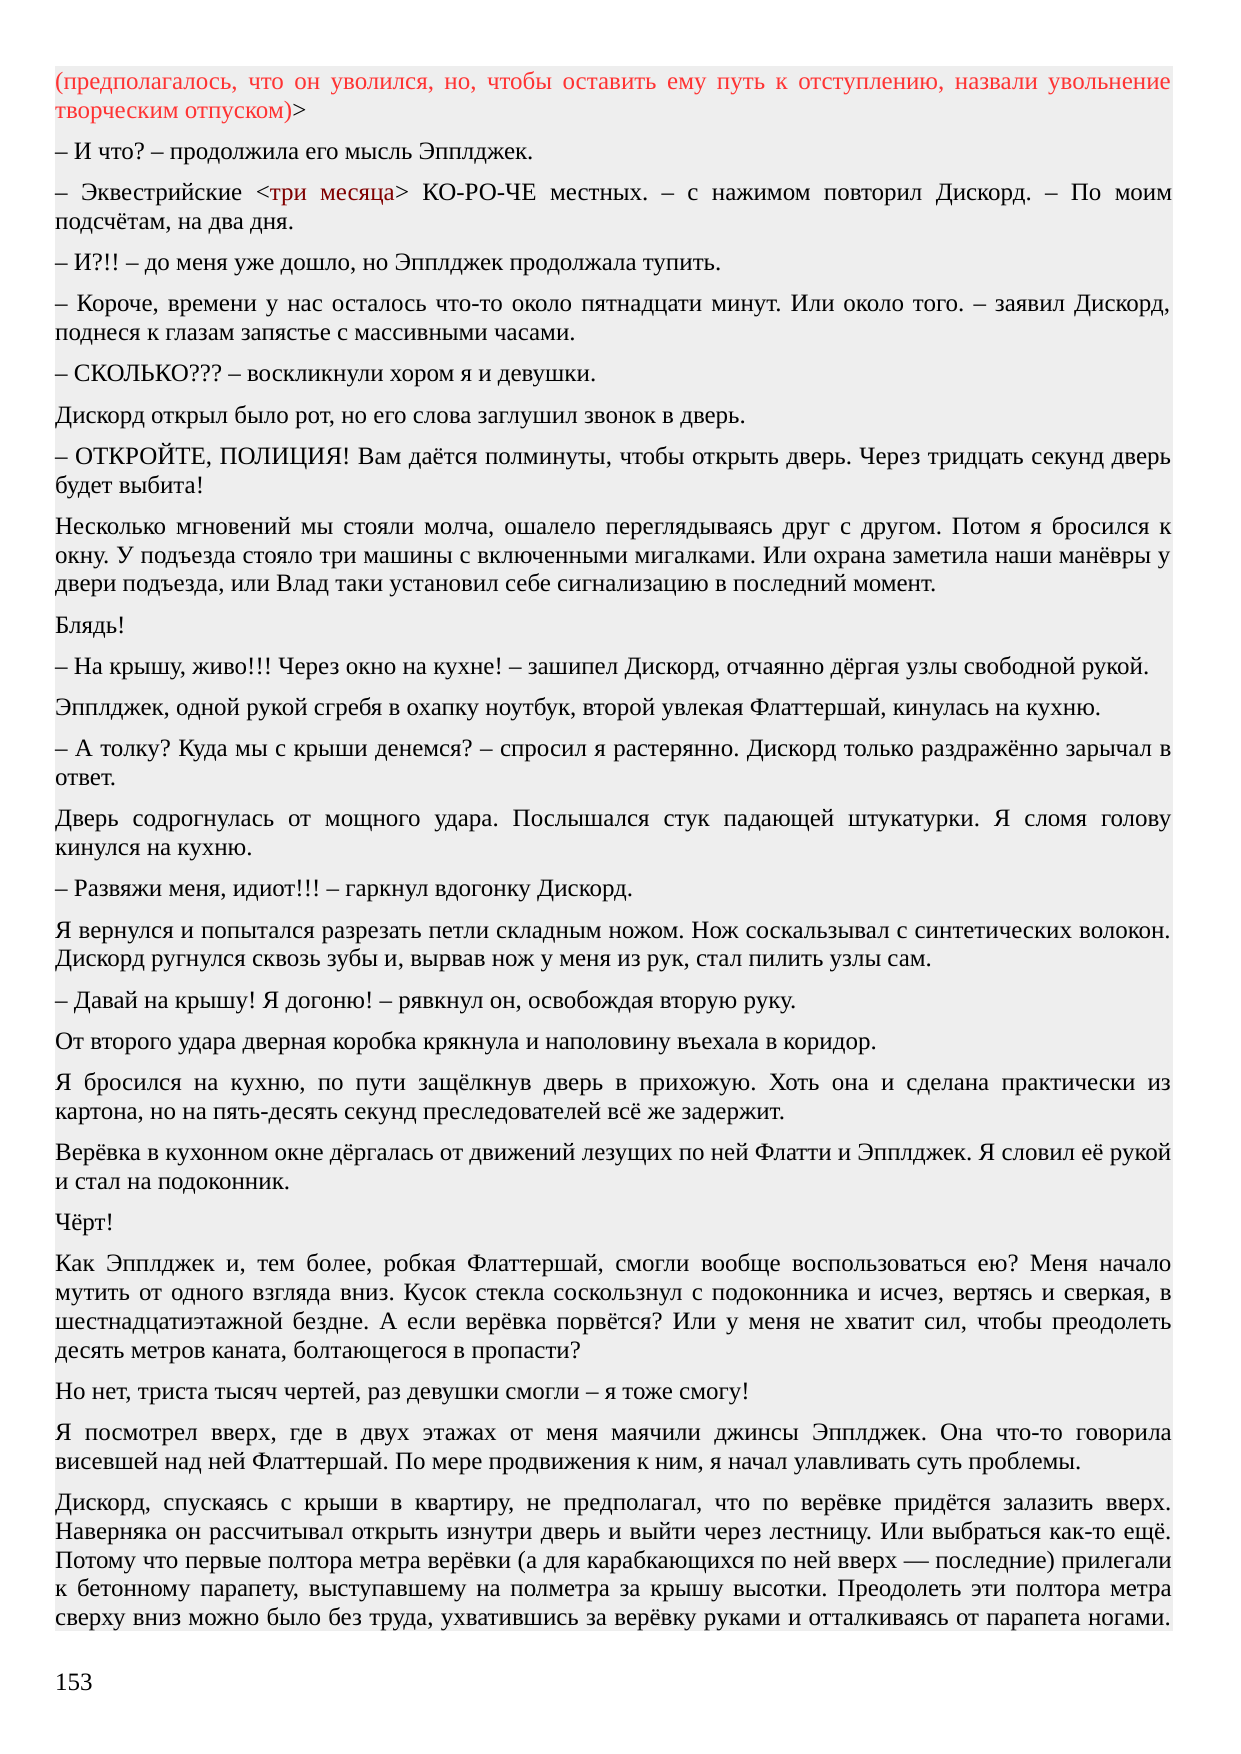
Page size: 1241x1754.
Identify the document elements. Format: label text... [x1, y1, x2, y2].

text Я вернулся и попытался разрезать петли складным ножом. Нож соскальзывал с синтетических волокон. Дискорд ругнулся сквозь зубы и, вырвав нож у меня из рук, стал пилить узлы сам. [55, 915, 1173, 972]
text – И?!! – до меня уже дошло, но Эпплджек продолжала тупить. [55, 247, 1173, 276]
text От второго удара дверная коробка крякнула и наполовину въехала в коридор. [55, 1026, 1173, 1055]
text – Развяжи меня, идиот!!! – гаркнул вдогонку Дискорд. [55, 873, 1173, 902]
text Верёвка в кухонном окне дёргалась от движений лезущих по ней Флатти и Эпплджек. Я словил её рукой и стал на подоконник. [55, 1137, 1173, 1195]
text Дверь содрогнулась от мощного удара. Послышался стук падающей штукатурки. Я сломя голову кинулся на кухню. [55, 803, 1173, 861]
text – На крышу, живо!!! Через окно на кухне! – зашипел Дискорд, отчаянно дёргая узлы свободной рукой. [55, 651, 1173, 680]
text – СКОЛЬКО??? – воскликнули хором я и девушки. [55, 358, 1173, 387]
text Блядь! [55, 610, 1173, 638]
text – Эквестрийские <три месяца> КО-РО-ЧЕ местных. – с нажимом повторил Дискорд. – По моим подсчётам, на два дня. [55, 177, 1173, 235]
text – Давай на крышу! Я догоню! – рявкнул он, освобождая вторую руку. [55, 985, 1173, 1013]
text Но нет, триста тысяч чертей, раз девушки смогли – я тоже смогу! [55, 1376, 1173, 1405]
text – А толку? Куда мы с крыши денемся? – спросил я растерянно. Дискорд только раздражённо зарычал в ответ. [55, 733, 1173, 791]
text Я посмотрел вверх, где в двух этажах от меня маячили джинсы Эпплджек. Она что-то говорила висевшей над ней Флаттершай. По мере продвижения к ним, я начал улавливать суть проблемы. [55, 1417, 1173, 1475]
text – Короче, времени у нас осталось что-то около пятнадцати минут. Или около того. – заявил Дискорд, поднеся к глазам запястье с массивными часами. [55, 288, 1173, 346]
text Несколько мгновений мы стояли молча, ошалело переглядываясь друг с другом. Потом я бросился к окну. У подъезда стояло три машины с включенными мигалками. Или охрана заметила наши манёвры у двери подъезда, или Влад таки установил себе сигнализацию в последний момент. [55, 511, 1173, 597]
text Дискорд открыл было рот, но его слова заглушил звонок в дверь. [55, 400, 1173, 428]
text Как Эпплджек и, тем более, робкая Флаттершай, смогли вообще воспользоваться ею? Меня начало мутить от одного взгляда вниз. Кусок стекла соскользнул с подоконника и исчез, вертясь и сверкая, в шестнадцатиэтажной бездне. А если верёвка порвётся? Или у меня не хватит сил, чтобы преодолеть десять метров каната, болтающегося в пропасти? [55, 1248, 1173, 1363]
text Чёрт! [55, 1207, 1173, 1236]
text Я бросился на кухню, по пути защёлкнув дверь в прихожую. Хоть она и сделана практически из картона, но на пять-десять секунд преследователей всё же задержит. [55, 1067, 1173, 1125]
text Дискорд, спускаясь с крыши в квартиру, не предполагал, что по верёвке придётся залазить вверх. Наверняка он рассчитывал открыть изнутри дверь и выйти через лестницу. Или выбраться как-то ещё. Потому что первые полтора метра верёвки (а для карабкающихся по ней вверх — последние) прилегали к бетонному парапету, выступавшему на полметра за крышу высотки. Преодолеть эти полтора метра сверху вниз можно было без труда, ухватившись за верёвку руками и отталкиваясь от парапета ногами. [55, 1487, 1173, 1631]
text Эпплджек, одной рукой сгребя в охапку ноутбук, второй увлекая Флаттершай, кинулась на кухню. [55, 692, 1173, 721]
text – ОТКРОЙТЕ, ПОЛИЦИЯ! Вам даётся полминуты, чтобы открыть дверь. Через тридцать секунд дверь будет выбита! [55, 441, 1173, 498]
text – И что? – продолжила его мысль Эпплджек. [55, 136, 1173, 165]
text (предполагалось, что он уволился, но, чтобы оставить ему путь к отступлению, назвали увольнение творческим отпуском)> [55, 66, 1173, 123]
